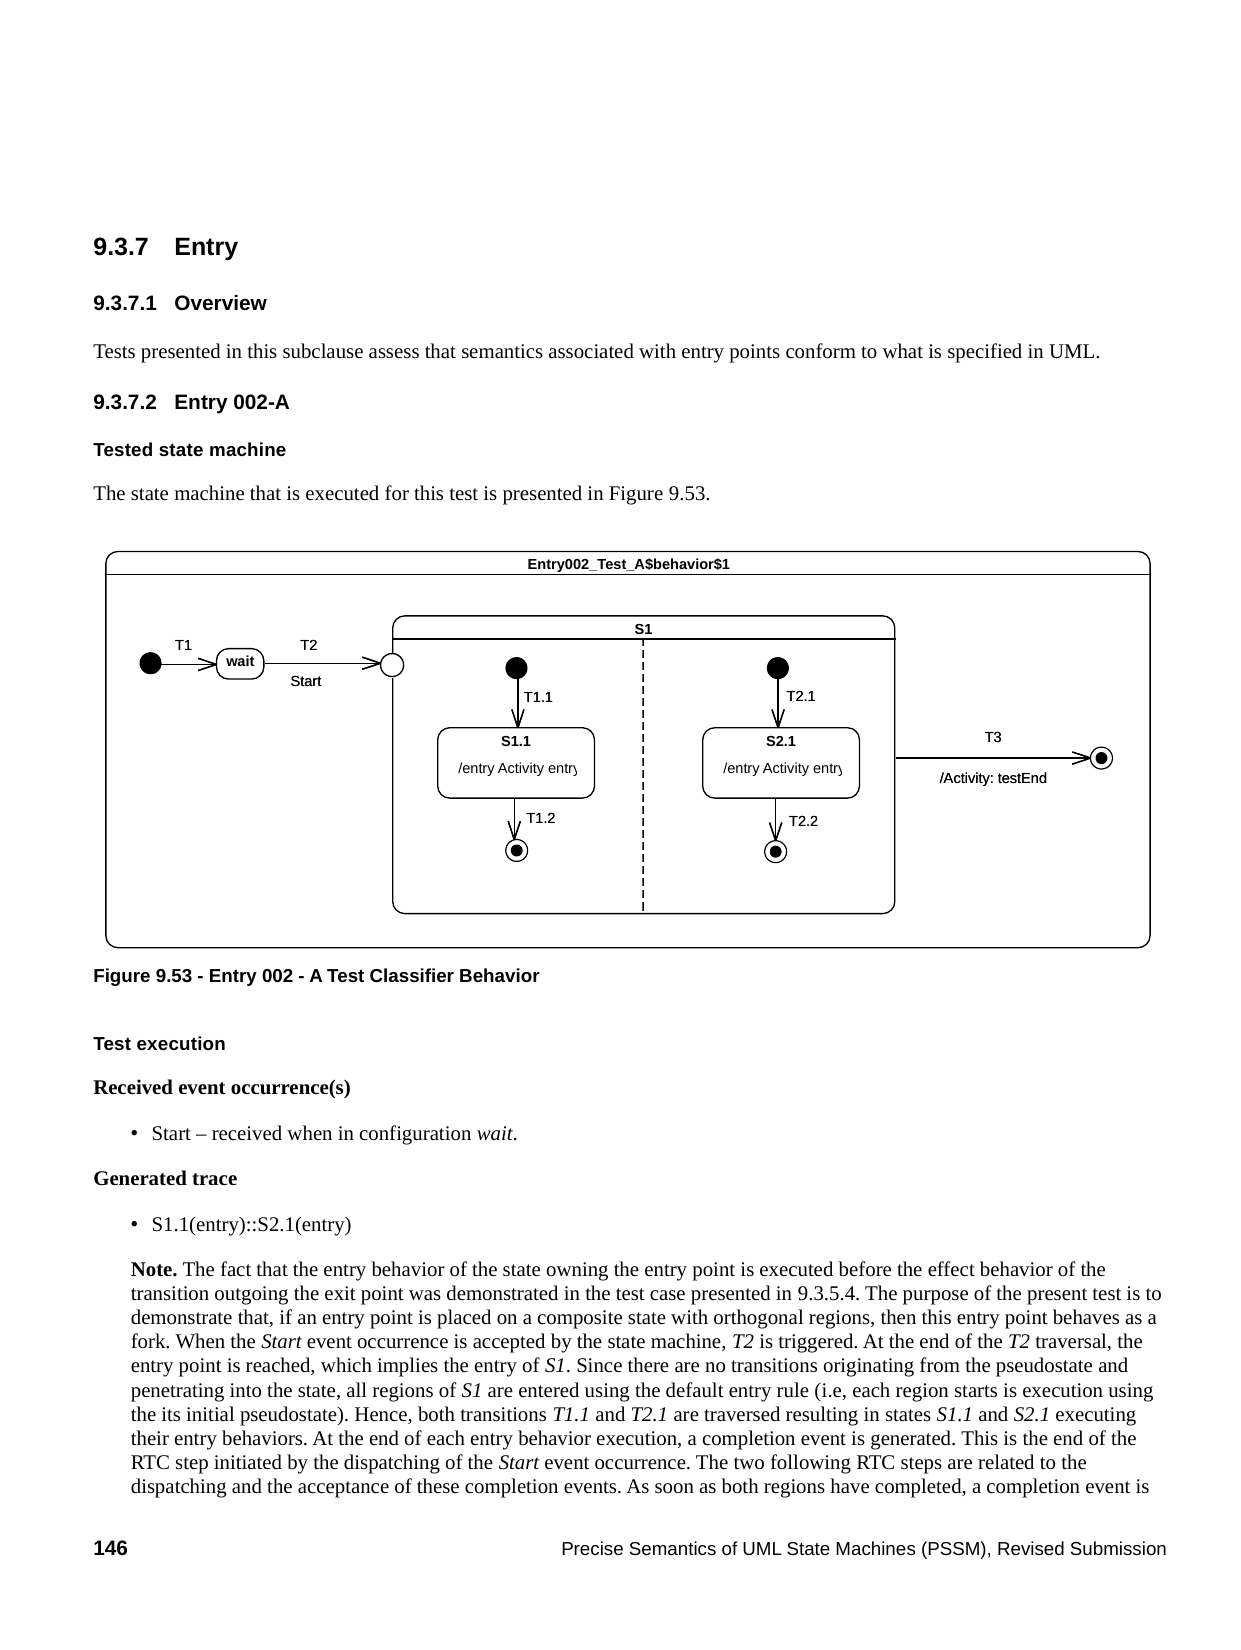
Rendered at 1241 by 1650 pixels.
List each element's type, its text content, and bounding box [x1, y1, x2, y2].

text Note. The fact that the entry behavior of the state owning the entry point is executed before the effect behavior of the transition outgoing the exit point was demonstrated in the test case presented in 9.3.5.4. The purpose of the present test is to demonstrate that, if an entry point is placed on a composite state with orthogonal regions, then this entry point behaves as a fork. When the Start event occurrence is accepted by the state machine, T2 is triggered. At the end of the T2 traversal, the entry point is reached, which implies the entry of S1. Since there are no transitions originating from the pseudostate and penetrating into the state, all regions of S1 are entered using the default entry rule (i.e, each region starts is execution using the its initial pseudostate). Hence, both transitions T1.1 and T2.1 are traversed resulting in states S1.1 and S2.1 executing their entry behaviors. At the end of each entry behavior execution, a completion event is generated. This is the end of the RTC step initiated by the dispatching of the Start event occurrence. The two following RTC steps are related to the dispatching and the acceptance of these completion events. As soon as both regions have completed, a completion event is [131, 1257, 1164, 1498]
subtitle Test execution [93, 1032, 1164, 1054]
subtitle Entry 002-A [93, 388, 1164, 413]
list Start – received when in configuration wait. [131, 1120, 1164, 1145]
subtitle Tested state machine [93, 438, 1164, 460]
subtitle Entry [93, 231, 1164, 260]
subtitle Overview [93, 289, 1164, 314]
text Received event occurrence(s) [93, 1075, 1164, 1099]
text Tests presented in this subclause assess that semantics associated with entry points conform to what is specified in UML. [93, 339, 1164, 363]
text Generated trace [93, 1166, 1164, 1190]
list S1.1(entry)::S2.1(entry) [131, 1211, 1164, 1236]
text Figure 9.53 - Entry 002 - A Test Classifier Behavior [93, 539, 1164, 986]
text The state machine that is executed for this test is presented in Figure 9.53. [93, 481, 1164, 505]
